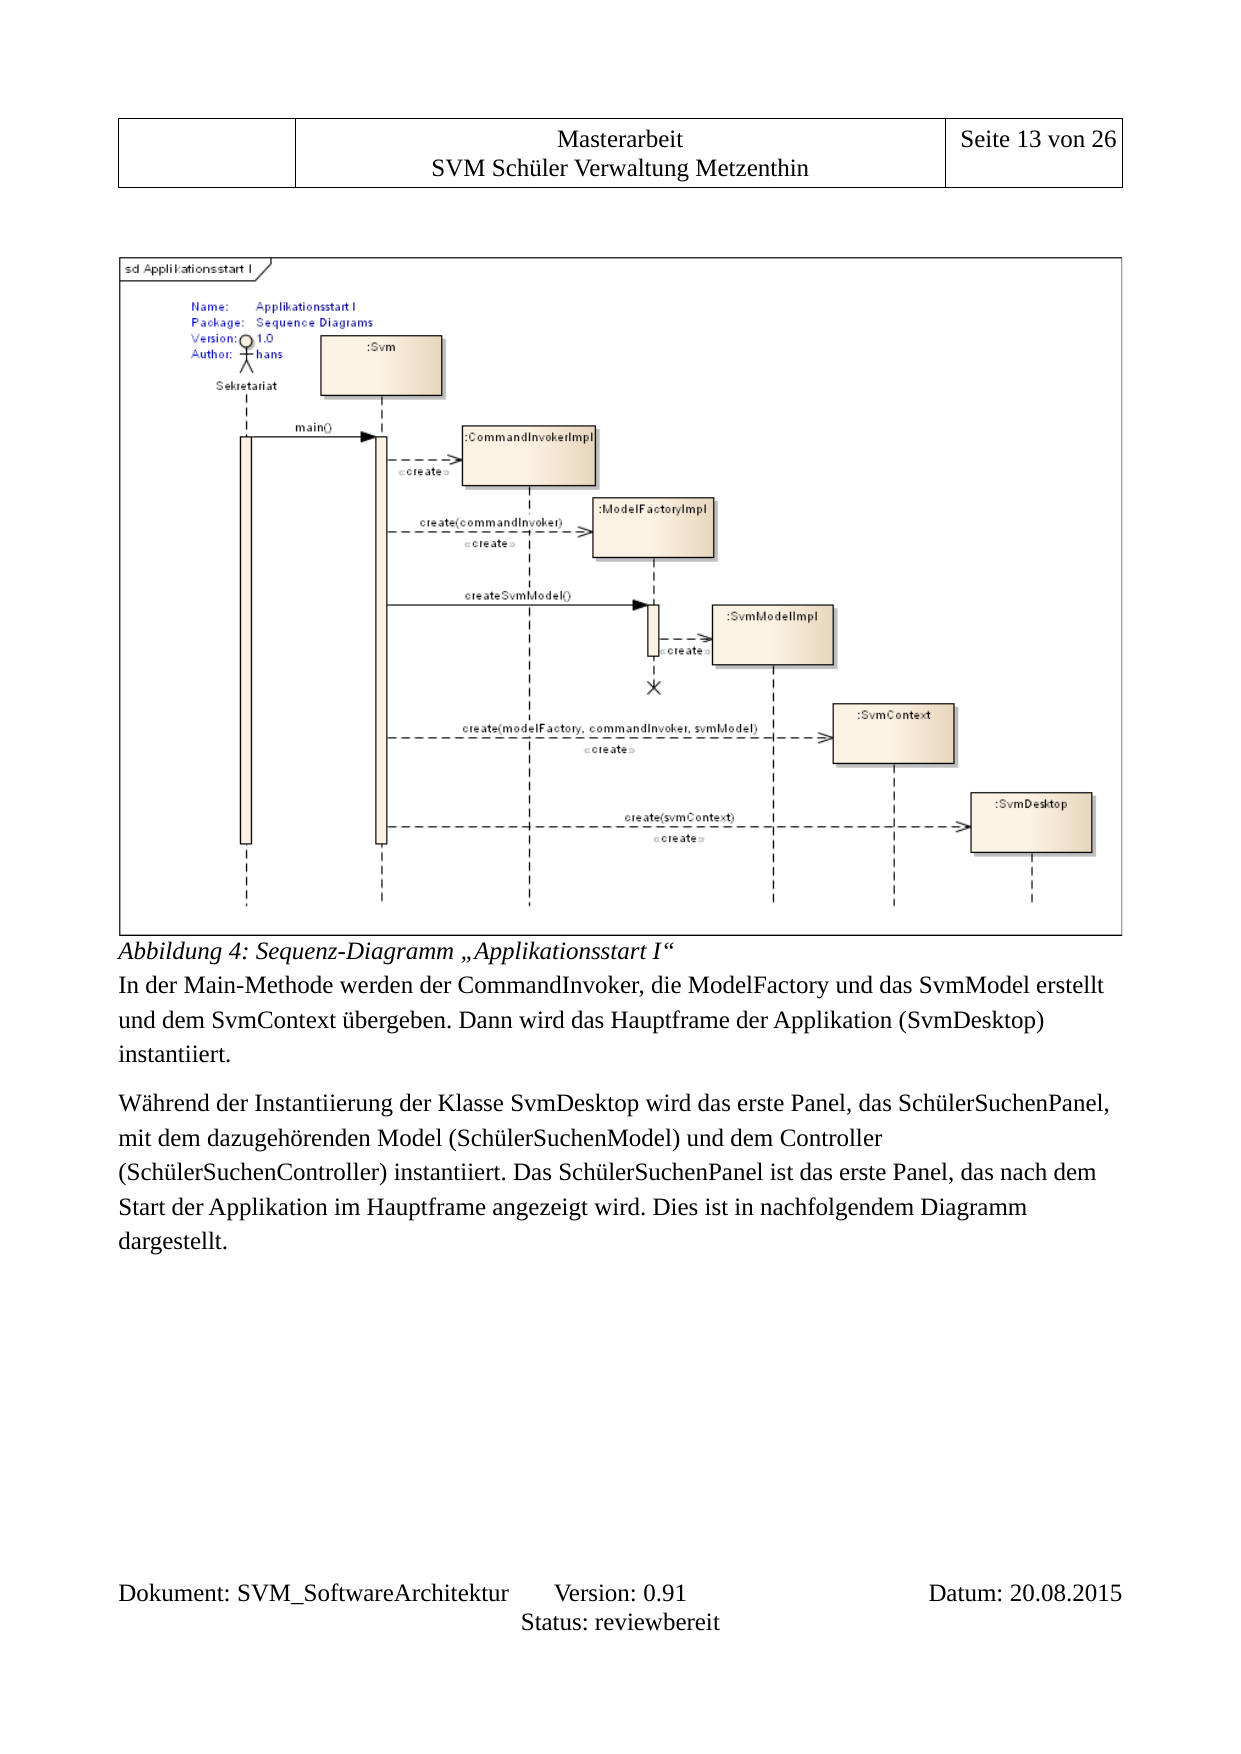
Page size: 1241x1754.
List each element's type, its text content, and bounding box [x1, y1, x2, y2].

text Während der Instantiierung der Klasse SvmDesktop wird das erste Panel, das SchülerSuchenPanel, mit dem dazugehörenden Model (SchülerSuchenModel) und dem Controller (SchülerSuchenController) instantiiert. Das SchülerSuchenPanel ist das erste Panel, das nach dem Start der Applikation im Hauptframe angezeigt wird. Dies ist in nachfolgendem Diagramm dargestellt. [118, 1088, 1122, 1255]
text Abbildung 4: Sequenz-Diagramm „Applikationsstart I“ [118, 936, 1122, 965]
picture [118, 256, 1123, 936]
text In der Main-Methode werden der CommandInvoker, die ModelFactory und das SvmModel erstellt und dem SvmContext übergeben. Dann wird das Hauptframe der Applikation (SvmDesktop) instantiiert. [118, 965, 1122, 1068]
